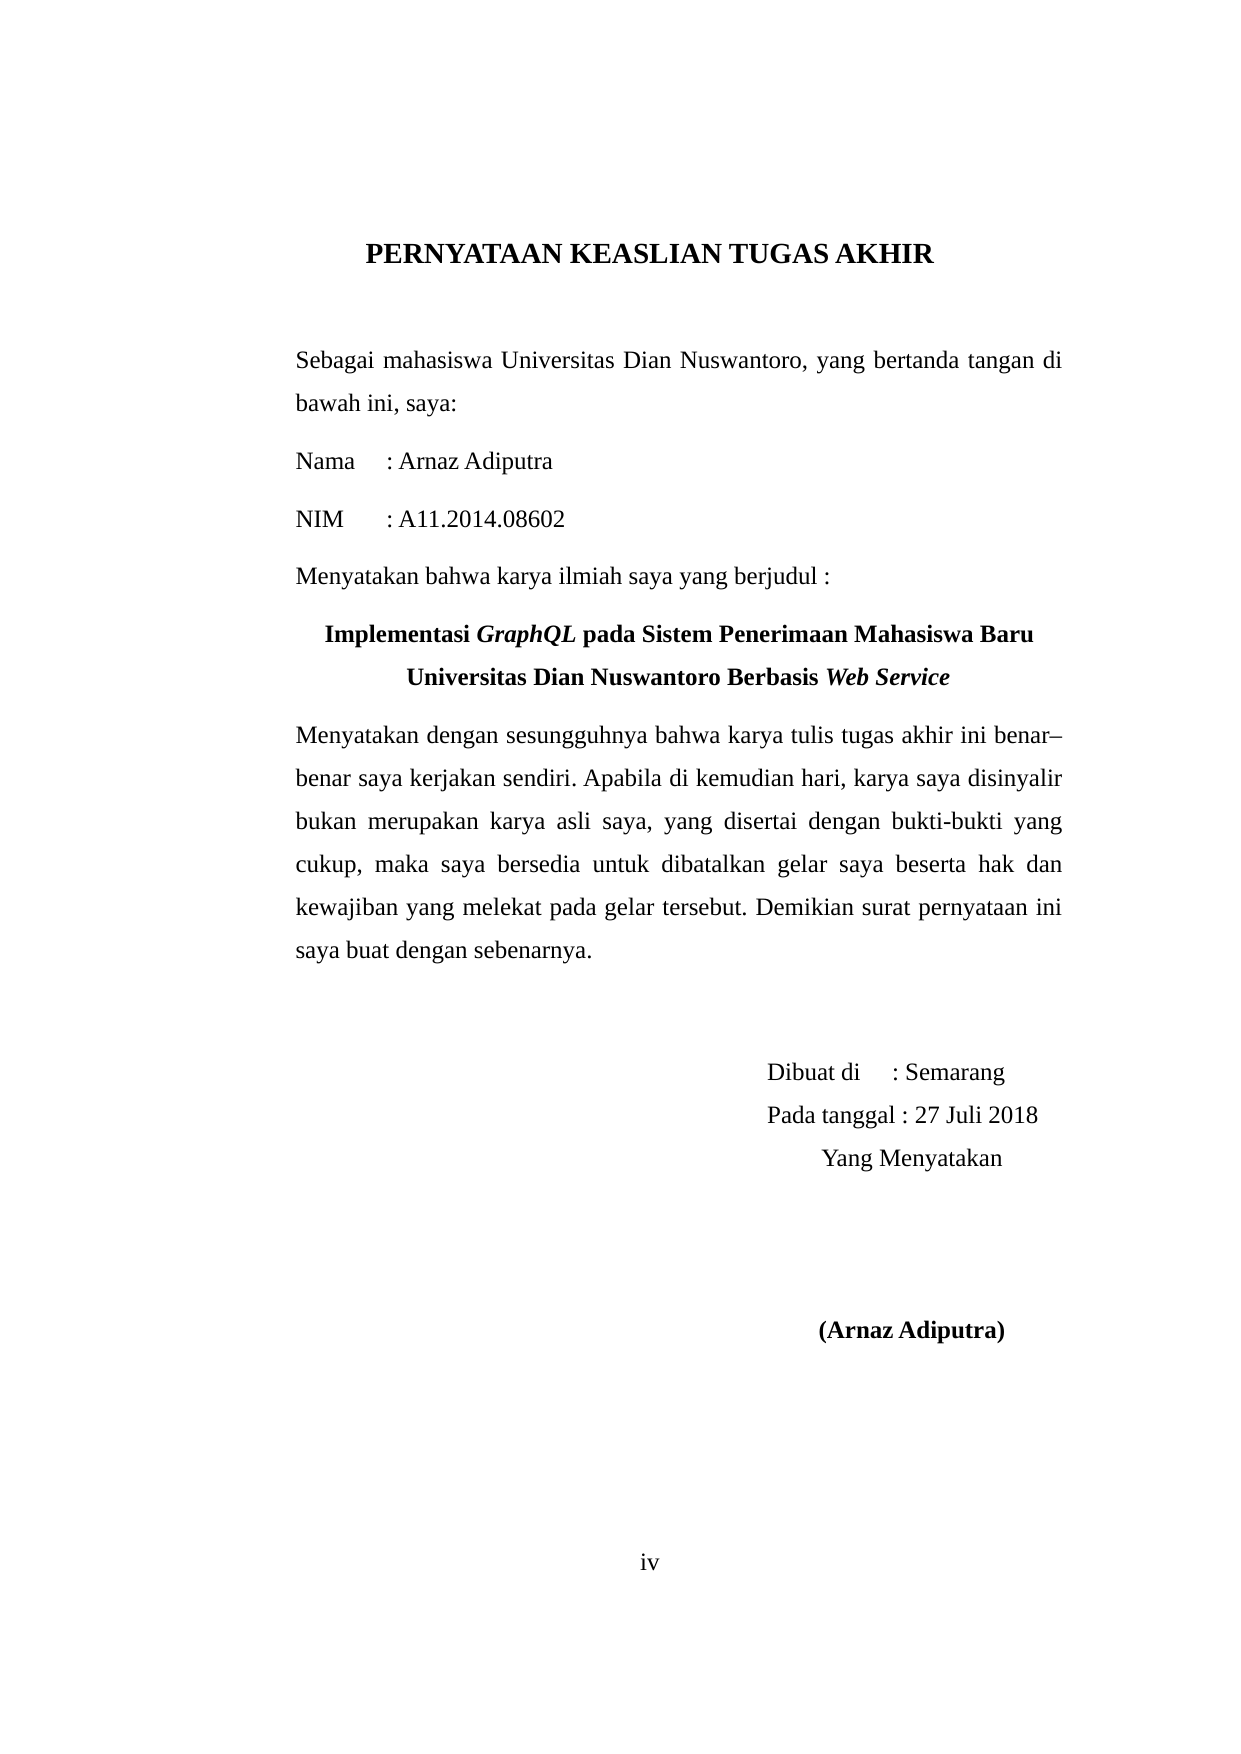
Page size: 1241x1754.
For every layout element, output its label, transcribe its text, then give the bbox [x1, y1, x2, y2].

text Menyatakan bahwa karya ilmiah saya yang berjudul : [295, 561, 1063, 590]
table_header Dibuat di : Semarang Pada tanggal : 27 Juli 2018 Yang Menyatakan (Arnaz Adiputra) [761, 1051, 1062, 1350]
subtitle PERNYATAAN KEASLIAN TUGAS AKHIR [236, 236, 1063, 270]
text Implementasi GraphQL pada Sistem Penerimaan Mahasiswa Baru Universitas Dian Nuswantoro Berbasis Web Service [295, 619, 1063, 691]
text NIM : A11.2014.08602 [295, 504, 1063, 532]
text Sebagai mahasiswa Universitas Dian Nuswantoro, yang bertanda tangan di bawah ini, saya: [295, 345, 1063, 417]
text Nama : Arnaz Adiputra [295, 446, 1063, 475]
text Menyatakan dengan sesungguhnya bahwa karya tulis tugas akhir ini benar–benar saya kerjakan sendiri. Apabila di kemudian hari, karya saya disinyalir bukan merupakan karya asli saya, yang disertai dengan bukti-bukti yang cukup, maka saya bersedia untuk dibatalkan gelar saya beserta hak dan kewajiban yang melekat pada gelar tersebut. Demikian surat pernyataan ini saya buat dengan sebenarnya. [295, 720, 1063, 964]
